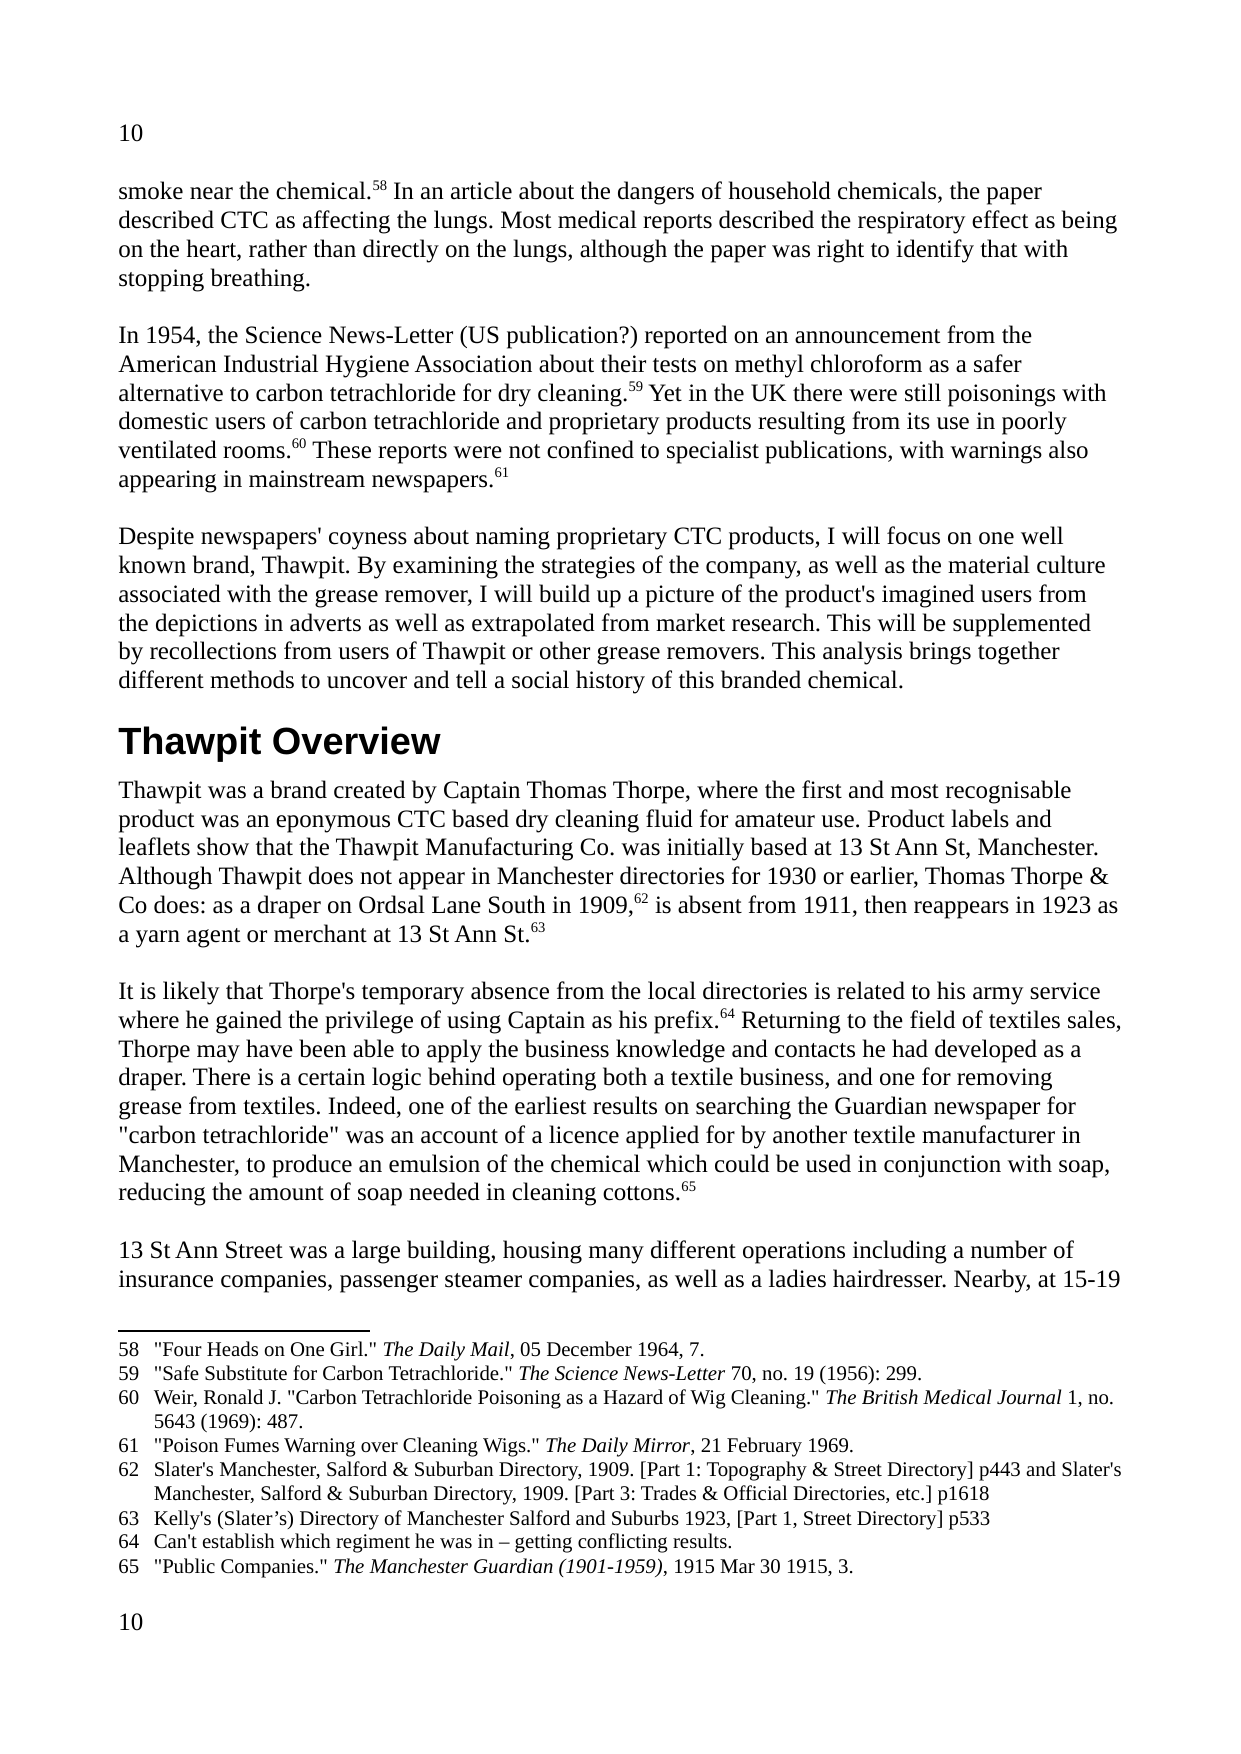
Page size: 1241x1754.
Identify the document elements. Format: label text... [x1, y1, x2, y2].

text Weir, Ronald J. "Carbon Tetrachloride Poisoning as a Hazard of Wig Cleaning." The British Medical Journal 1, no. 5643 (1969): 487. [118, 1385, 1122, 1433]
text Despite newspapers' coyness about naming proprietary CTC products, I will focus on one well known brand, Thawpit. By examining the strategies of the company, as well as the material culture associated with the grease remover, I will build up a picture of the product's imagined users from the depictions in adverts as well as extrapolated from market research. This will be supplemented by recollections from users of Thawpit or other grease removers. This analysis brings together different methods to uncover and tell a social history of this branded chemical. [118, 521, 1122, 694]
text Slater's Manchester, Salford & Suburban Directory, 1909. [Part 1: Topography & Street Directory] p443 and Slater's Manchester, Salford & Suburban Directory, 1909. [Part 3: Trades & Official Directories, etc.] p1618 [118, 1457, 1122, 1505]
text In 1954, the Science News-Letter (US publication?) reported on an announcement from the American Industrial Hygiene Association about their tests on methyl chloroform as a safer alternative to carbon tetrachloride for dry cleaning. Yet in the UK there were still poisonings with domestic users of carbon tetrachloride and proprietary products resulting from its use in poorly ventilated rooms. These reports were not confined to specialist publications, with warnings also appearing in mainstream newspapers. [118, 320, 1122, 493]
text Kelly's (Slater’s) Directory of Manchester Salford and Suburbs 1923, [Part 1, Street Directory] p533 [118, 1505, 1122, 1529]
text smoke near the chemical. In an article about the dangers of household chemicals, the paper described CTC as affecting the lungs. Most medical reports described the respiratory effect as being on the heart, rather than directly on the lungs, although the paper was right to identify that with stopping breathing. [118, 176, 1122, 291]
text 13 St Ann Street was a large building, housing many different operations including a number of insurance companies, passenger steamer companies, as well as a ladies hairdresser. Nearby, at 15-19 [118, 1235, 1122, 1292]
subtitle Thawpit Overview [118, 719, 1122, 762]
text Thawpit was a brand created by Captain Thomas Thorpe, where the first and most recognisable product was an eponymous CTC based dry cleaning fluid for amateur use. Product labels and leaflets show that the Thawpit Manufacturing Co. was initially based at 13 St Ann St, Manchester. Although Thawpit does not appear in Manchester directories for 1930 or earlier, Thomas Thorpe & Co does: as a draper on Ordsal Lane South in 1909, is absent from 1911, then reappears in 1923 as a yarn agent or merchant at 13 St Ann St. [118, 775, 1122, 947]
text "Safe Substitute for Carbon Tetrachloride." The Science News-Letter 70, no. 19 (1956): 299. [118, 1361, 1122, 1385]
text "Four Heads on One Girl." The Daily Mail, 05 December 1964, 7. [118, 1337, 1122, 1361]
text Can't establish which regiment he was in – getting conflicting results. [118, 1529, 1122, 1553]
text It is likely that Thorpe's temporary absence from the local directories is related to his army service where he gained the privilege of using Captain as his prefix. Returning to the field of textiles sales, Thorpe may have been able to apply the business knowledge and contacts he had developed as a draper. There is a certain logic behind operating both a textile business, and one for removing grease from textiles. Indeed, one of the earliest results on searching the Guardian newspaper for "carbon tetrachloride" was an account of a licence applied for by another textile manufacturer in Manchester, to produce an emulsion of the chemical which could be used in conjunction with soap, reducing the amount of soap needed in cleaning cottons. [118, 976, 1122, 1206]
text "Public Companies." The Manchester Guardian (1901-1959), 1915 Mar 30 1915, 3. [118, 1553, 1122, 1578]
text "Poison Fumes Warning over Cleaning Wigs." The Daily Mirror, 21 February 1969. [118, 1433, 1122, 1457]
